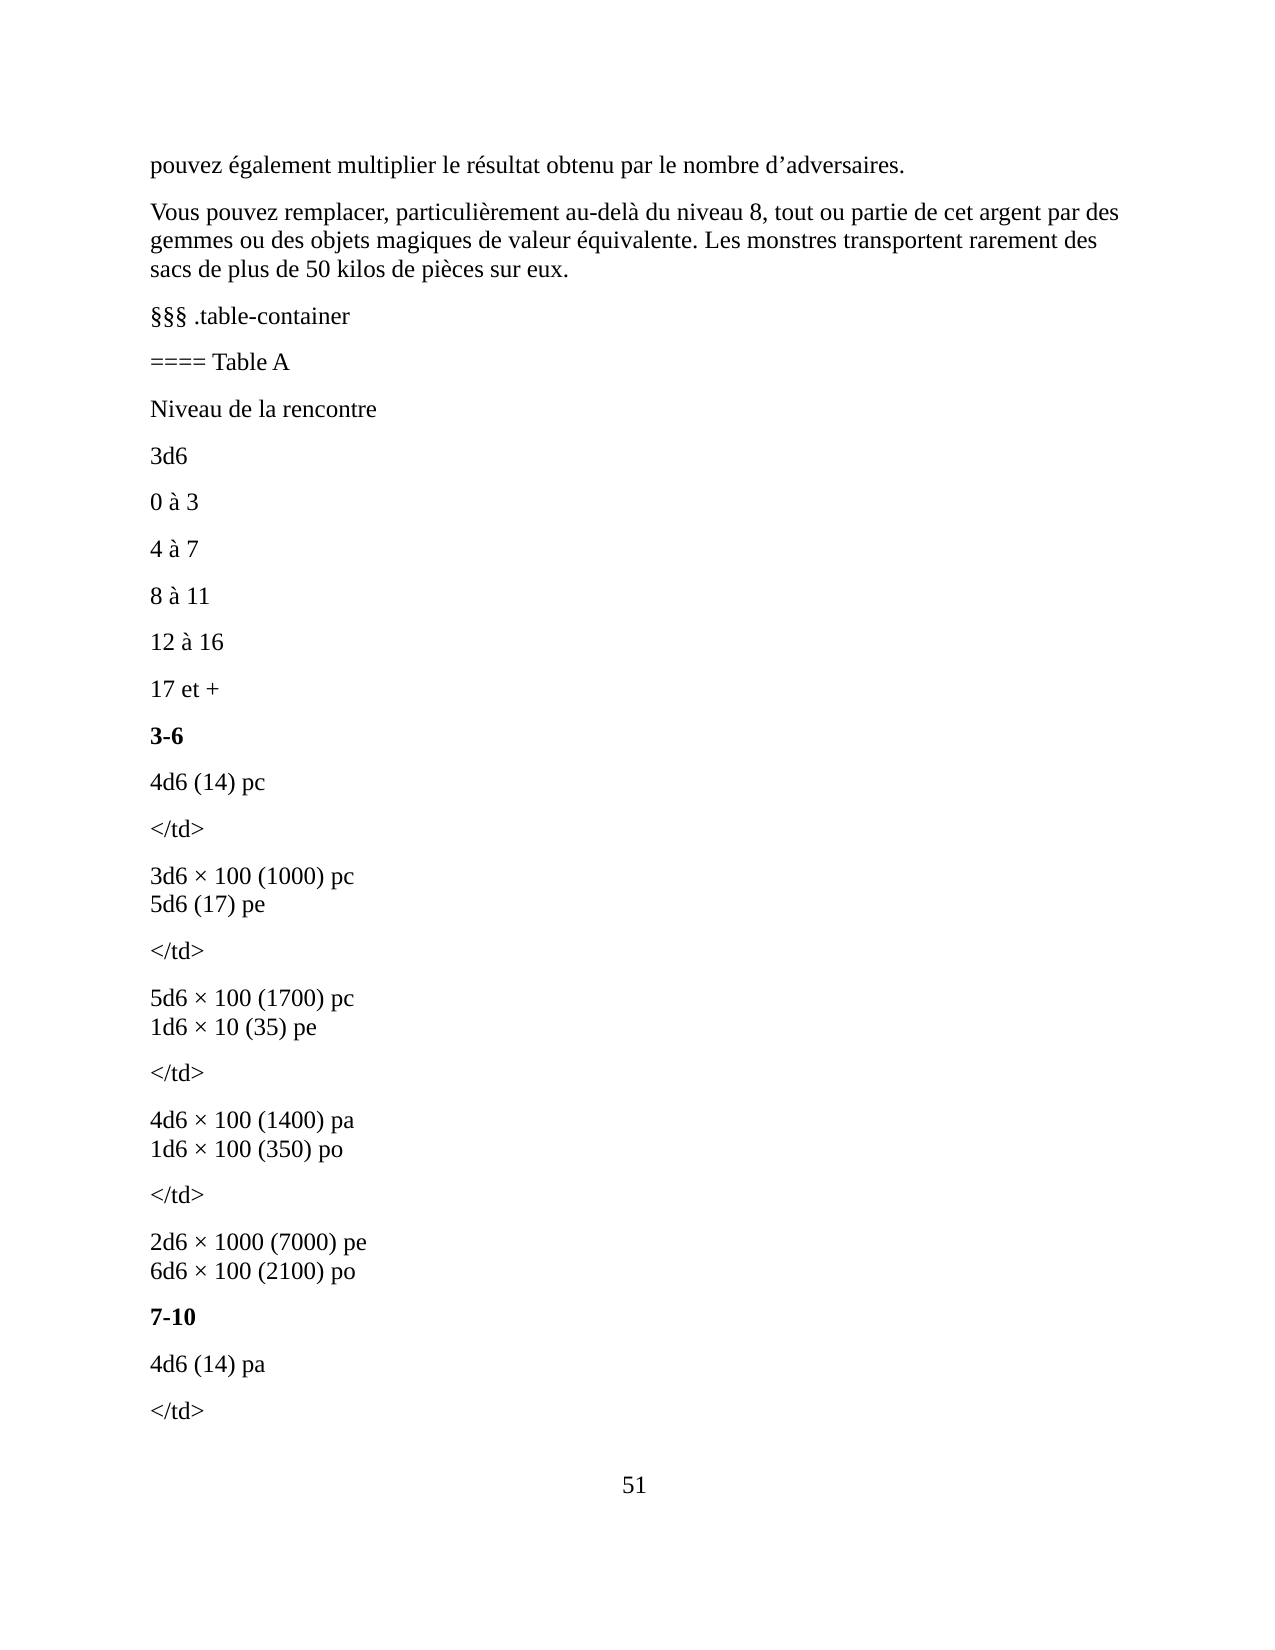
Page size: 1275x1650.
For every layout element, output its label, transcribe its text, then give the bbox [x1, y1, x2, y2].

text </td> [150, 1180, 1125, 1209]
text 4d6 (14) pc [150, 767, 1125, 796]
text </td> [150, 814, 1125, 843]
text pouvez également multiplier le résultat obtenu par le nombre d’adversaires. [150, 150, 1125, 179]
text 5d6 × 100 (1700) pc 1d6 × 10 (35) pe [150, 983, 1125, 1040]
text 3-6 [150, 721, 1125, 749]
text 0 à 3 [150, 487, 1125, 516]
text 3d6 [150, 441, 1125, 469]
text 4d6 × 100 (1400) pa 1d6 × 100 (350) po [150, 1105, 1125, 1162]
text Niveau de la rencontre [150, 394, 1125, 423]
text 4d6 (14) pa [150, 1349, 1125, 1378]
text 4 à 7 [150, 534, 1125, 563]
text ==== Table A [150, 347, 1125, 376]
text 3d6 × 100 (1000) pc 5d6 (17) pe [150, 861, 1125, 918]
text 2d6 × 1000 (7000) pe 6d6 × 100 (2100) po [150, 1227, 1125, 1284]
text 12 à 16 [150, 627, 1125, 656]
text </td> [150, 1396, 1125, 1424]
text </td> [150, 936, 1125, 965]
text 8 à 11 [150, 581, 1125, 609]
text 17 et + [150, 674, 1125, 703]
text </td> [150, 1058, 1125, 1087]
text 7-10 [150, 1302, 1125, 1331]
text §§§ .table-container [150, 301, 1125, 329]
text Vous pouvez remplacer, particulièrement au-delà du niveau 8, tout ou partie de cet argent par des gemmes ou des objets magiques de valeur équivalente. Les monstres transportent rarement des sacs de plus de 50 kilos de pièces sur eux. [150, 197, 1125, 283]
